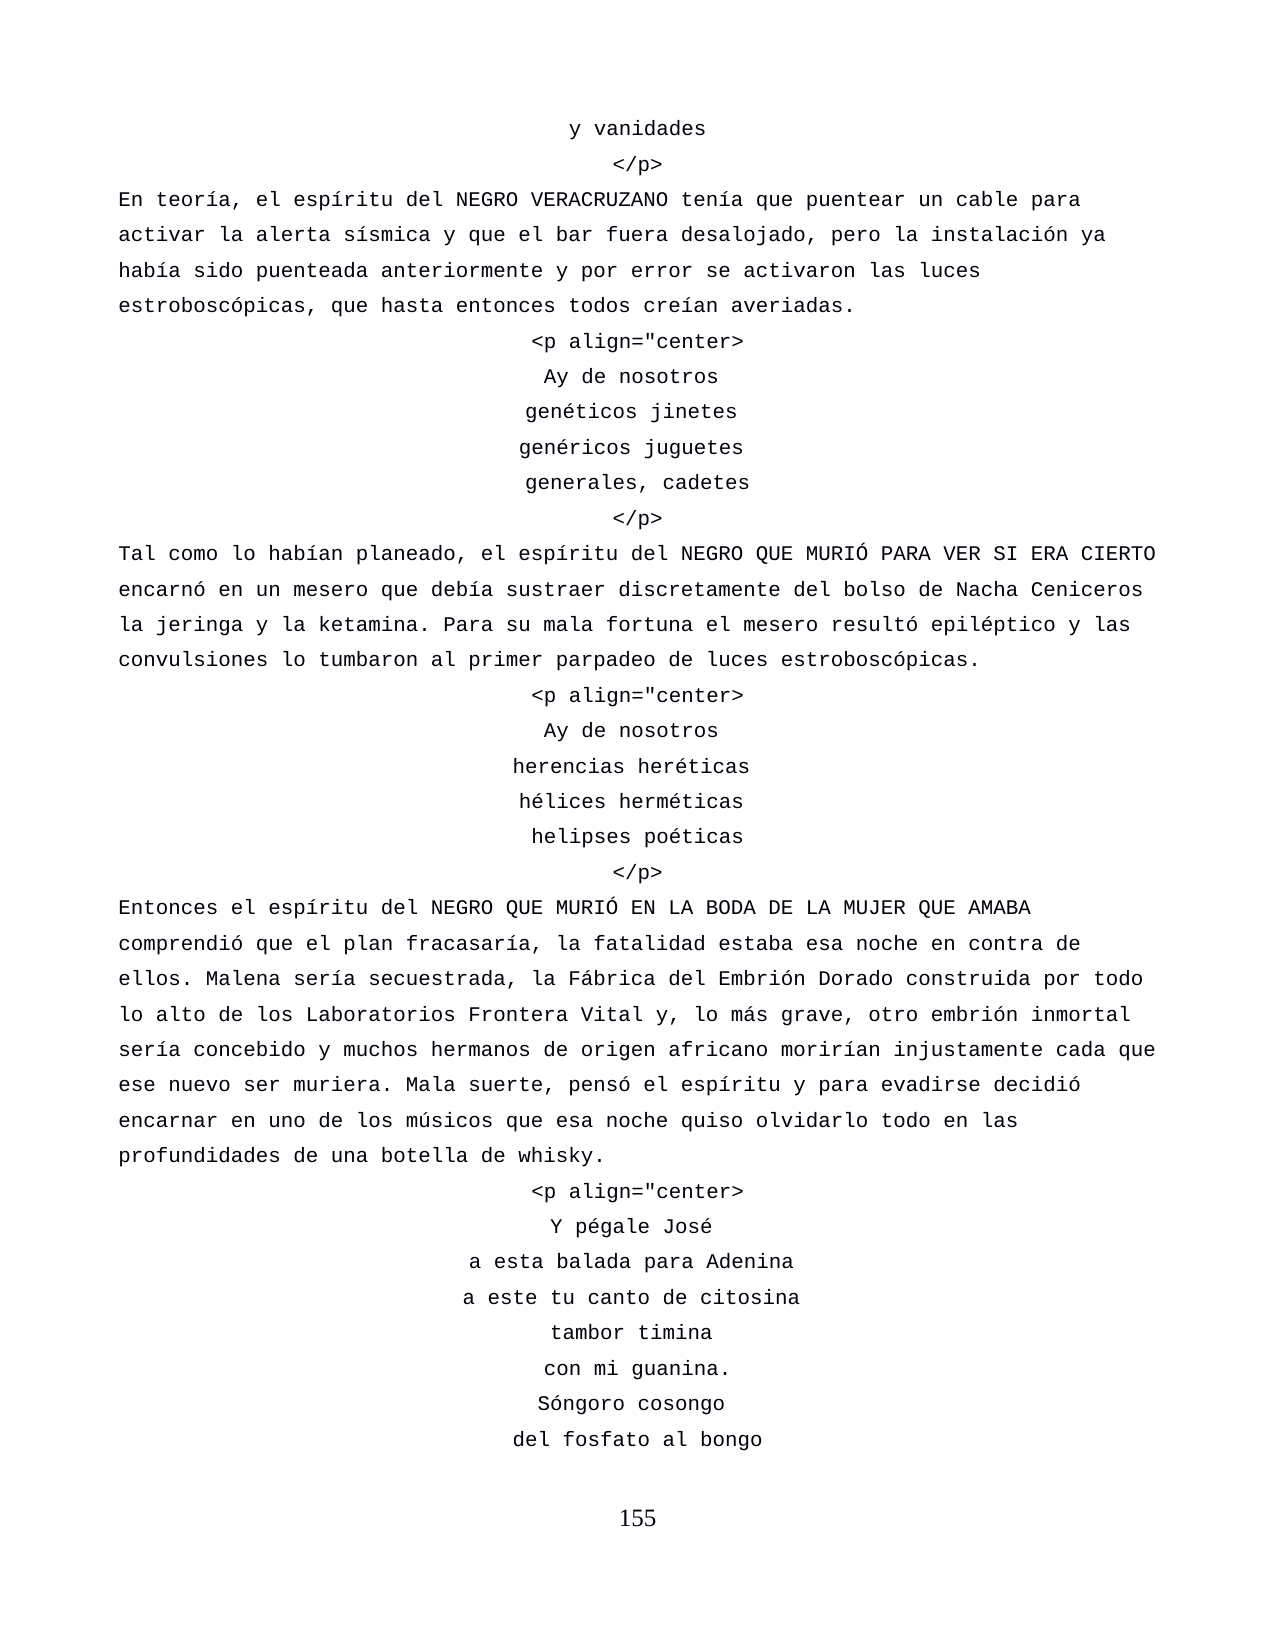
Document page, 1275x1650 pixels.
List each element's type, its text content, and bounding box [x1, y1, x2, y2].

text Tal como lo habían planeado, el espíritu del NEGRO QUE MURIÓ PARA VER SI ERA CIERTO encarnó en un mesero que debía sustraer discretamente del bolso de Nacha Ceniceros la jeringa y la ketamina. Para su mala fortuna el mesero resultó epiléptico y las convulsiones lo tumbaron al primer parpadeo de luces estroboscópicas. [118, 543, 1157, 673]
text </p> [118, 508, 1157, 531]
text <p align="center> [118, 685, 1157, 708]
text Ay de nosotros [118, 720, 1157, 744]
text helipses poéticas [118, 826, 1157, 850]
text generales, cadetes [118, 472, 1157, 496]
text Sóngoro cosongo [118, 1393, 1157, 1417]
text y vanidades [118, 118, 1157, 142]
text genéricos juguetes [118, 437, 1157, 461]
text Y pégale José [118, 1216, 1157, 1240]
text herencias heréticas [118, 756, 1157, 779]
text Ay de nosotros [118, 366, 1157, 390]
text a este tu canto de citosina [118, 1287, 1157, 1311]
text tambor timina [118, 1322, 1157, 1346]
text genéticos jinetes [118, 401, 1157, 425]
text </p> [118, 153, 1157, 177]
text del fosfato al bongo [118, 1428, 1157, 1452]
text <p align="center> [118, 331, 1157, 354]
text a esta balada para Adenina [118, 1251, 1157, 1275]
text Entonces el espíritu del NEGRO QUE MURIÓ EN LA BODA DE LA MUJER QUE AMABA comprendió que el plan fracasaría, la fatalidad estaba esa noche en contra de ellos. Malena sería secuestrada, la Fábrica del Embrión Dorado construida por todo lo alto de los Laboratorios Frontera Vital y, lo más grave, otro embrión inmortal sería concebido y muchos hermanos de origen africano morirían injustamente cada que ese nuevo ser muriera. Mala suerte, pensó el espíritu y para evadirse decidió encarnar en uno de los músicos que esa noche quiso olvidarlo todo en las profundidades de una botella de whisky. [118, 897, 1157, 1169]
text hélices herméticas [118, 791, 1157, 815]
text <p align="center> [118, 1181, 1157, 1204]
text </p> [118, 862, 1157, 886]
text con mi guanina. [118, 1358, 1157, 1381]
text En teoría, el espíritu del NEGRO VERACRUZANO tenía que puentear un cable para activar la alerta sísmica y que el bar fuera desalojado, pero la instalación ya había sido puenteada anteriormente y por error se activaron las luces estroboscópicas, que hasta entonces todos creían averiadas. [118, 189, 1157, 319]
